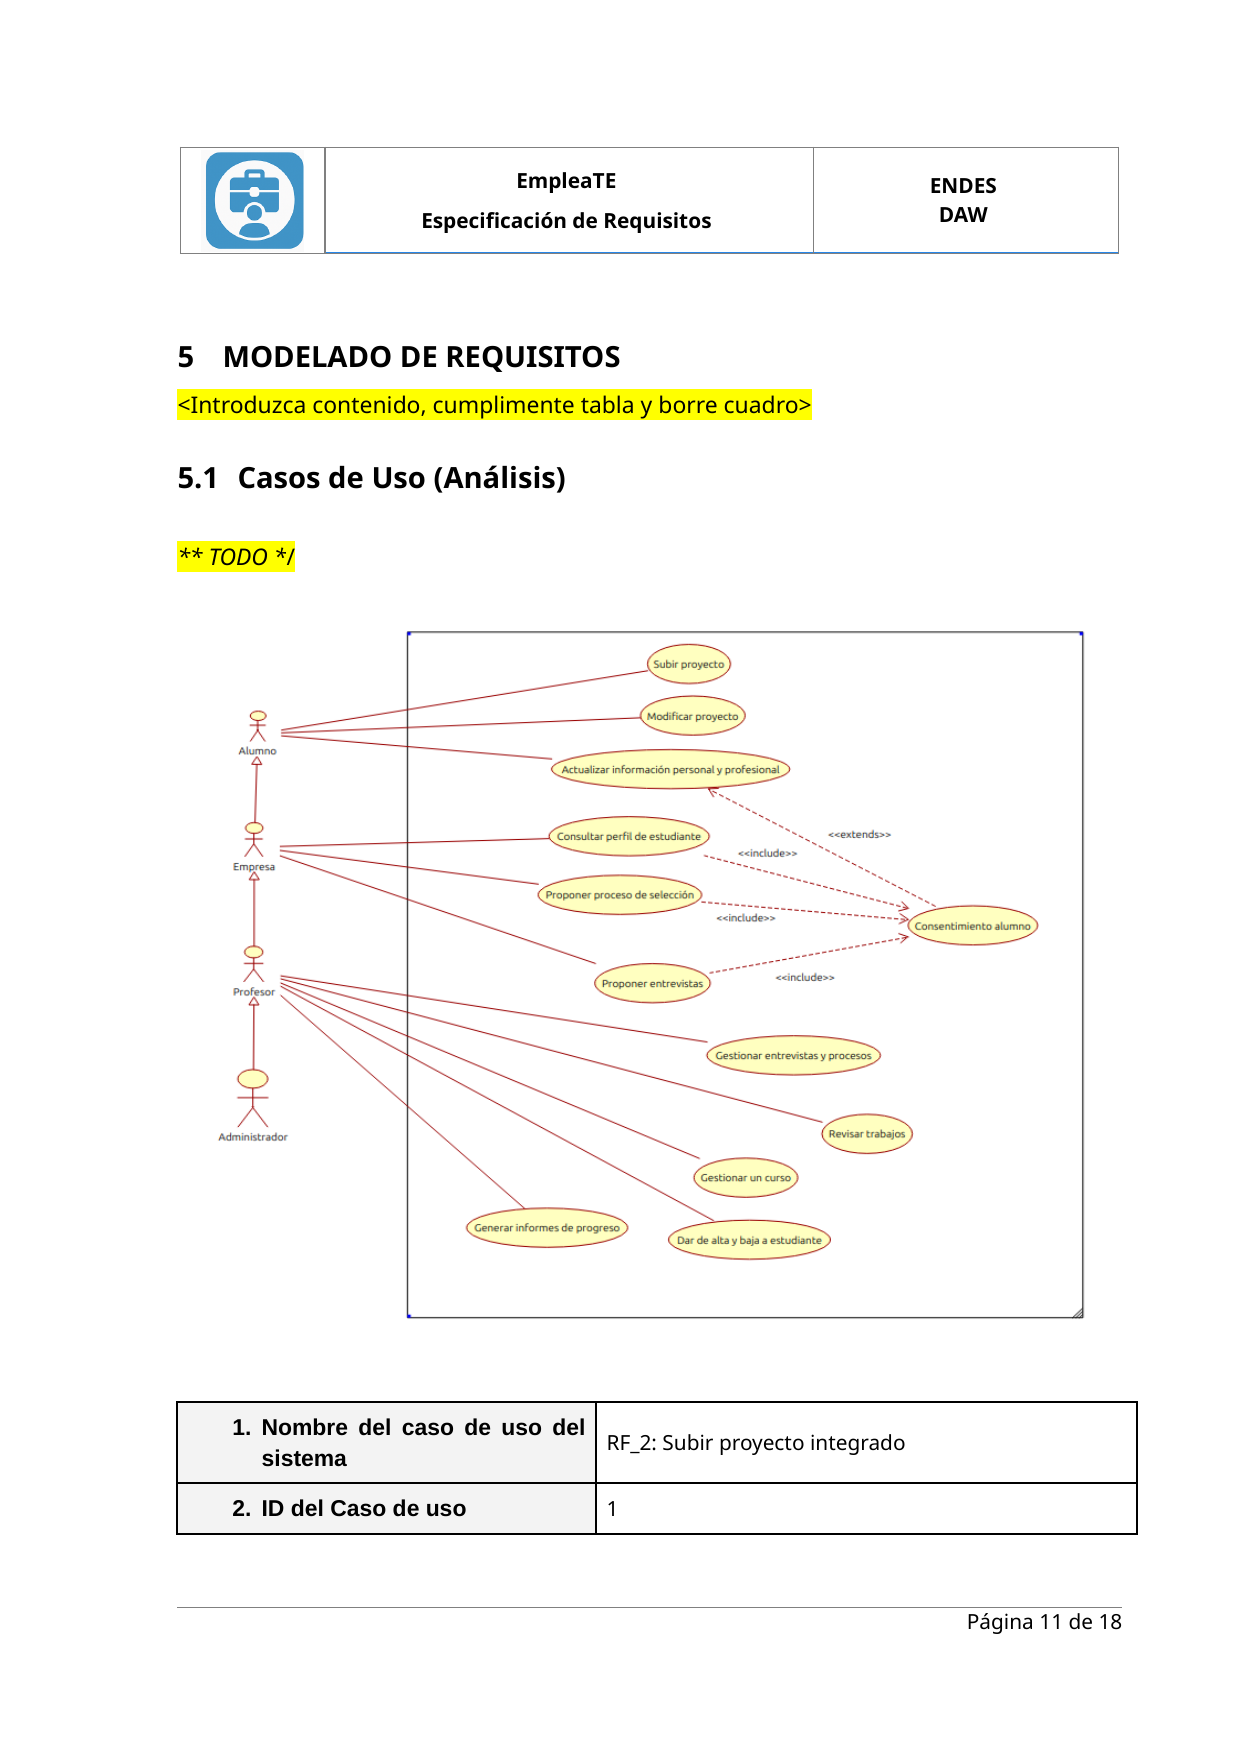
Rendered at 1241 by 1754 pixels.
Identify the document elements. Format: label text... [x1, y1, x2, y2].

picture [177, 600, 1123, 1342]
text ** TODO */ [177, 541, 1122, 572]
subtitle Casos de Uso (Análisis) [177, 457, 1122, 497]
table_cell 1 [597, 1484, 1136, 1533]
table_header RF_2: Subir proyecto integrado [597, 1403, 1136, 1482]
picture [201, 150, 304, 252]
subtitle MODELADO DE REQUISITOS [177, 336, 1122, 376]
table_cell ID del Caso de uso [178, 1484, 595, 1533]
table_header Nombre del caso de uso del sistema [178, 1403, 595, 1482]
text <Introduzca contenido, cumplimente tabla y borre cuadro> [177, 389, 1122, 420]
